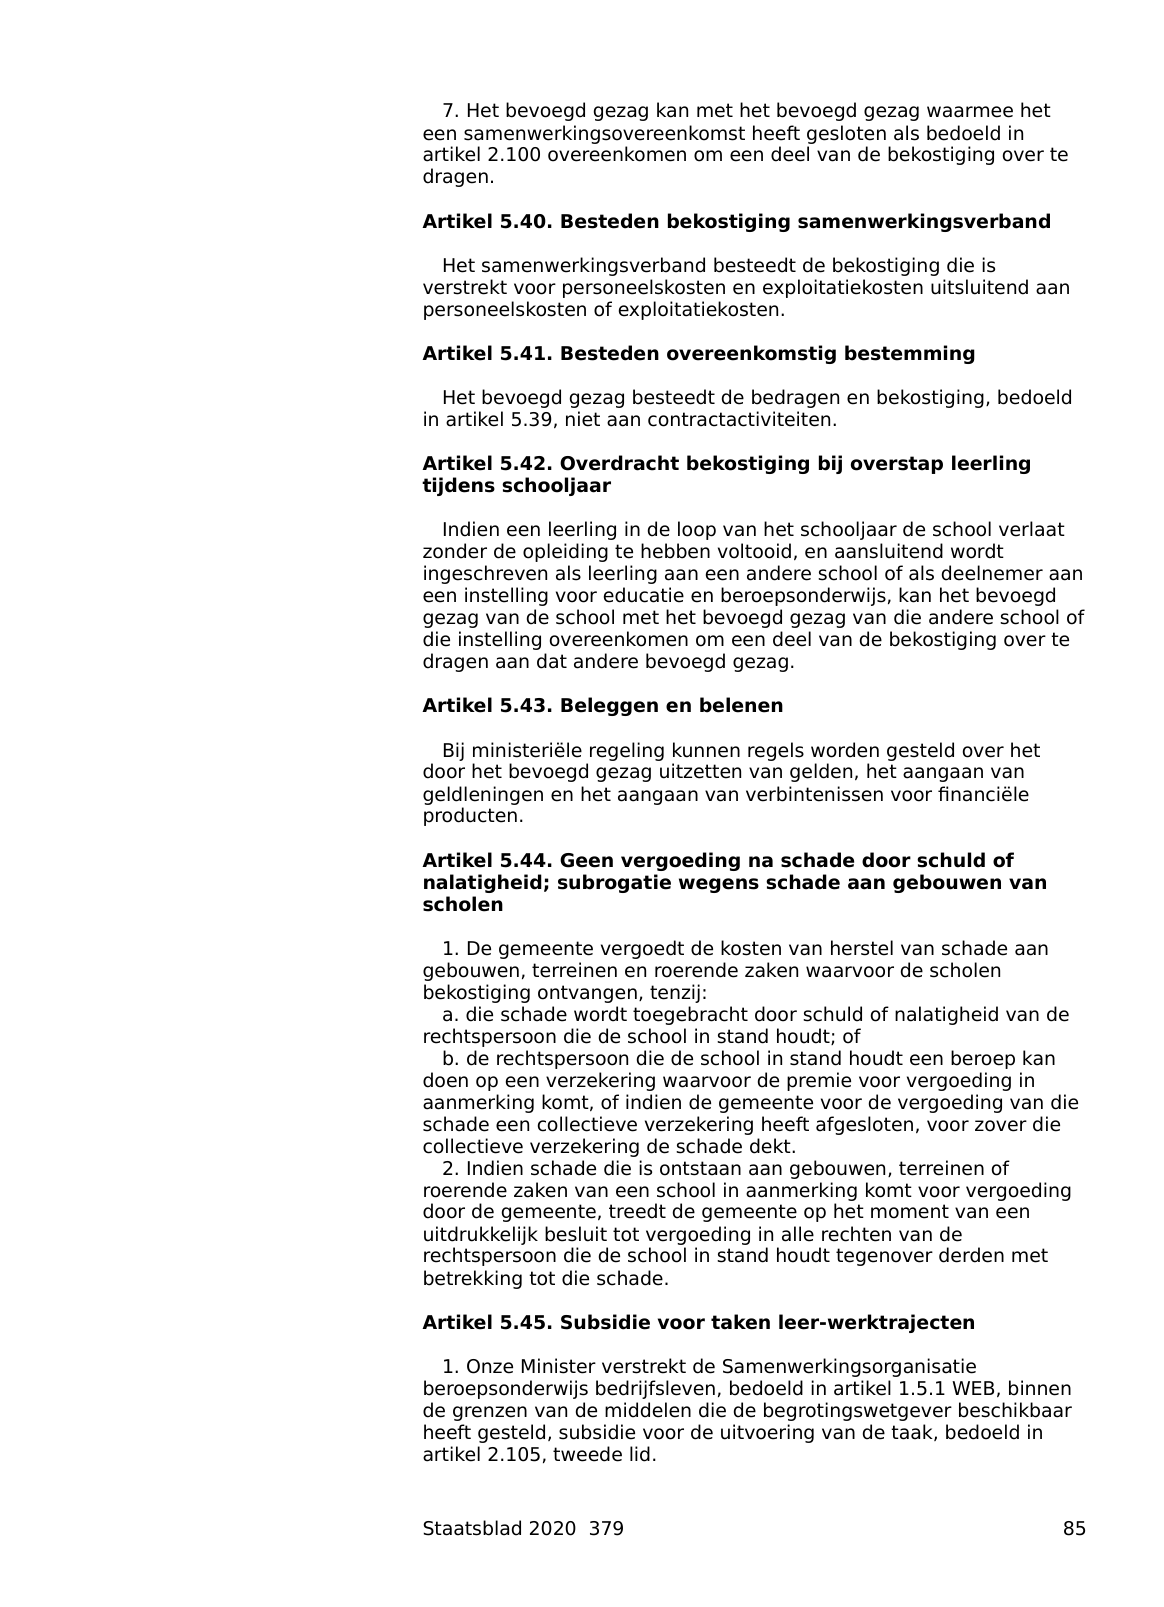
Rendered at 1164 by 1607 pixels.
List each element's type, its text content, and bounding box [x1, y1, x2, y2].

text Indien een leerling in de loop van het schooljaar de school verlaat zonder de opleiding te hebben voltooid, en aansluitend wordt ingeschreven als leerling aan een andere school of als deelnemer aan een instelling voor educatie en beroepsonderwijs, kan het bevoegd gezag van de school met het bevoegd gezag van die andere school of die instelling overeenkomen om een deel van de bekostiging over te dragen aan dat andere bevoegd gezag. [422, 519, 1087, 673]
text 7. Het bevoegd gezag kan met het bevoegd gezag waarmee het een samenwerkingsovereenkomst heeft gesloten als bedoeld in artikel 2.100 overeenkomen om een deel van de bekostiging over te dragen. [422, 100, 1087, 188]
subtitle Artikel 5.41. Besteden overeenkomstig bestemming [422, 343, 1087, 365]
subtitle Artikel 5.42. Overdracht bekostiging bij overstap leerling tijdens schooljaar [422, 453, 1087, 497]
subtitle Artikel 5.40. Besteden bekostiging samenwerkingsverband [422, 211, 1087, 232]
text 1. De gemeente vergoedt de kosten van herstel van schade aan gebouwen, terreinen en roerende zaken waarvoor de scholen bekostiging ontvangen, tenzij: [422, 938, 1087, 1004]
text 2. Indien schade die is ontstaan aan gebouwen, terreinen of roerende zaken van een school in aanmerking komt voor vergoeding door de gemeente, treedt de gemeente op het moment van een uitdrukkelijk besluit tot vergoeding in alle rechten van de rechtspersoon die de school in stand houdt tegenover derden met betrekking tot die schade. [422, 1157, 1087, 1289]
text Het samenwerkingsverband besteedt de bekostiging die is verstrekt voor personeelskosten en exploitatiekosten uitsluitend aan personeelskosten of exploitatiekosten. [422, 255, 1087, 321]
text Bij ministeriële regeling kunnen regels worden gesteld over het door het bevoegd gezag uitzetten van gelden, het aangaan van geldleningen en het aangaan van verbintenissen voor financiële producten. [422, 739, 1087, 827]
text Het bevoegd gezag besteedt de bedragen en bekostiging, bedoeld in artikel 5.39, niet aan contractactiviteiten. [422, 387, 1087, 431]
text a. die schade wordt toegebracht door schuld of nalatigheid van de rechtspersoon die de school in stand houdt; of [422, 1004, 1087, 1048]
subtitle Artikel 5.43. Beleggen en belenen [422, 695, 1087, 717]
text 1. Onze Minister verstrekt de Samenwerkingsorganisatie beroepsonderwijs bedrijfsleven, bedoeld in artikel 1.5.1 WEB, binnen de grenzen van de middelen die de begrotingswetgever beschikbaar heeft gesteld, subsidie voor de uitvoering van de taak, bedoeld in artikel 2.105, tweede lid. [422, 1356, 1087, 1466]
subtitle Artikel 5.44. Geen vergoeding na schade door schuld of nalatigheid; subrogatie wegens schade aan gebouwen van scholen [422, 849, 1087, 916]
subtitle Artikel 5.45. Subsidie voor taken leer-werktrajecten [422, 1312, 1087, 1333]
text b. de rechtspersoon die de school in stand houdt een beroep kan doen op een verzekering waarvoor de premie voor vergoeding in aanmerking komt, of indien de gemeente voor de vergoeding van die schade een collectieve verzekering heeft afgesloten, voor zover die collectieve verzekering de schade dekt. [422, 1048, 1087, 1157]
